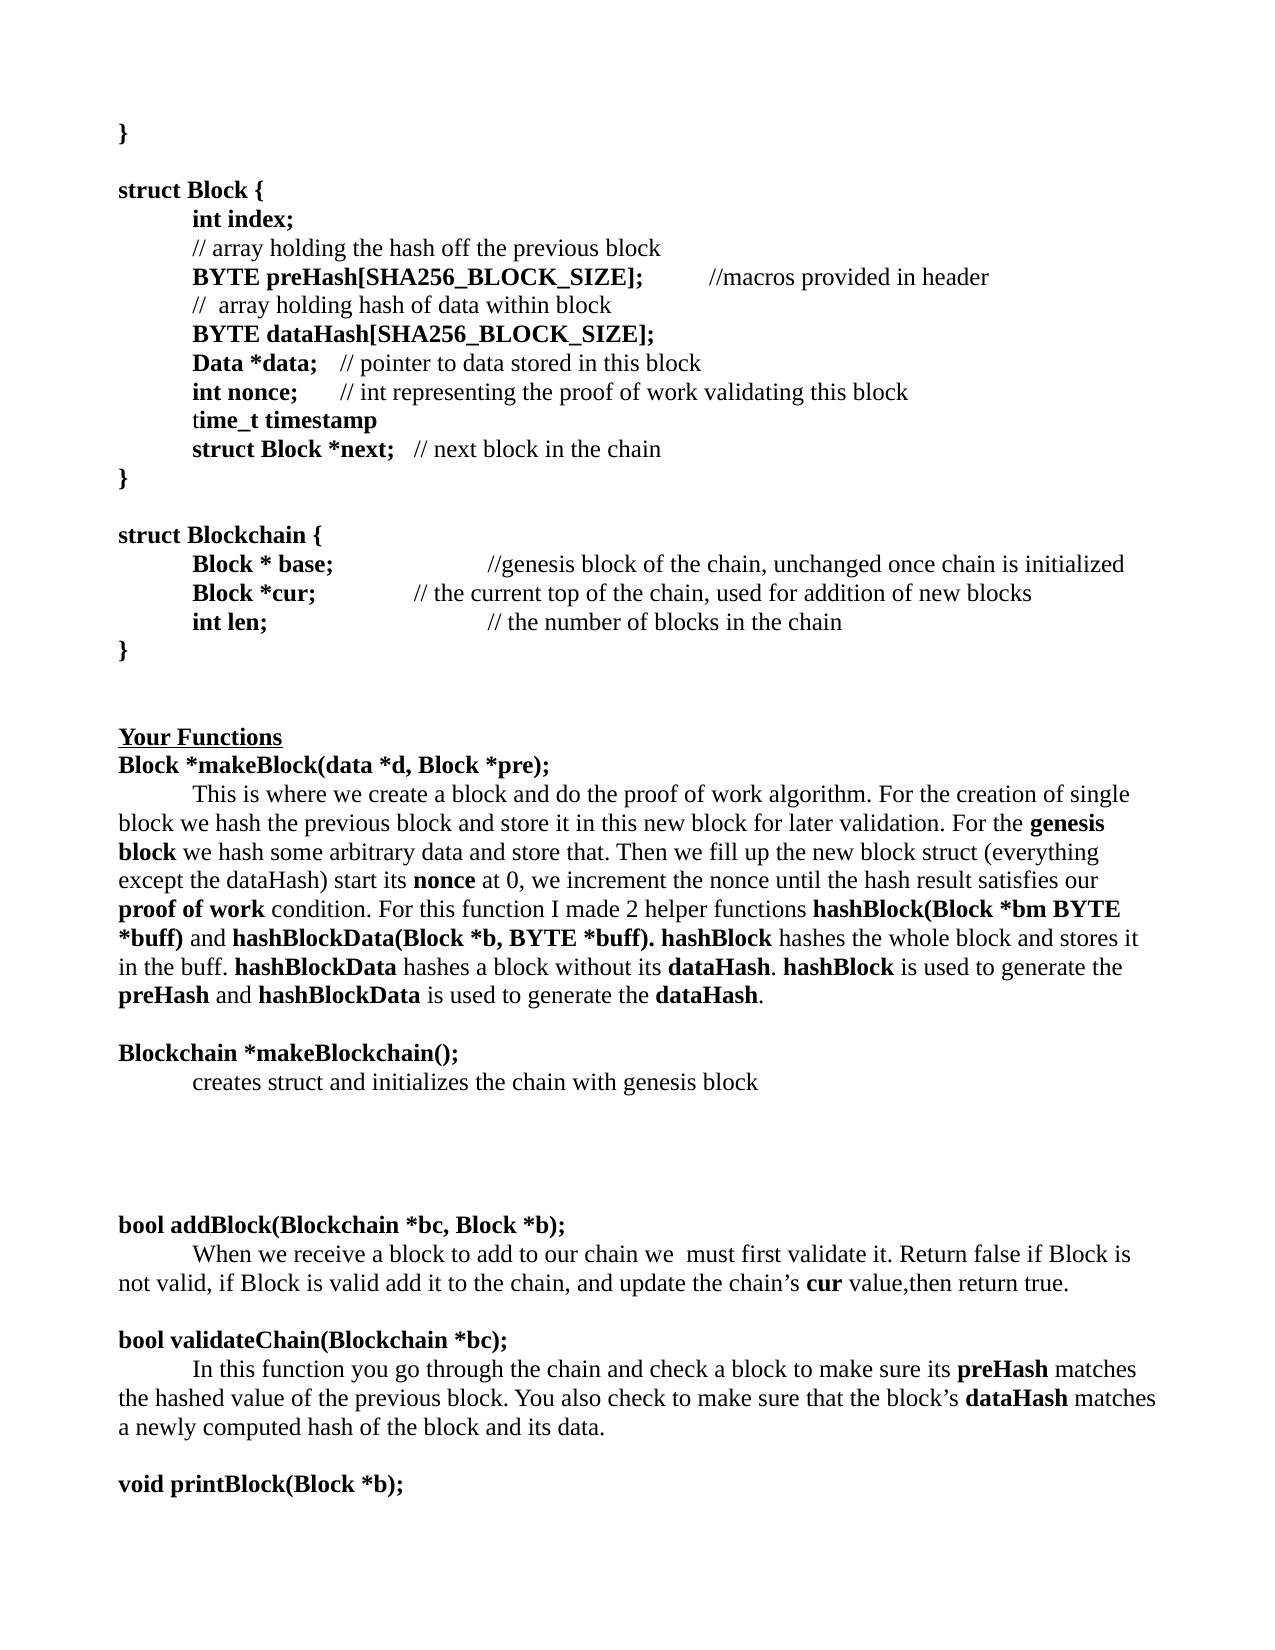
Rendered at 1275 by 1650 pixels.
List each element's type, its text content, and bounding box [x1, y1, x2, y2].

text Your Functions [118, 722, 1157, 751]
text This is where we create a block and do the proof of work algorithm. For the creation of single block we hash the previous block and store it in this new block for later validation. For the genesis block we hash some arbitrary data and store that. Then we fill up the new block struct (everything except the dataHash) start its nonce at 0, we increment the nonce until the hash result satisfies our proof of work condition. For this function I made 2 helper functions hashBlock(Block *bm BYTE *buff) and hashBlockData(Block *b, BYTE *buff). hashBlock hashes the whole block and stores it in the buff. hashBlockData hashes a block without its dataHash. hashBlock is used to generate the preHash and hashBlockData is used to generate the dataHash. [118, 779, 1157, 1009]
text In this function you go through the chain and check a block to make sure its preHash matches the hashed value of the previous block. You also check to make sure that the block’s dataHash matches a newly computed hash of the block and its data. [118, 1354, 1157, 1441]
text int len; // the number of blocks in the chain [118, 607, 1157, 636]
text creates struct and initializes the chain with genesis block [118, 1067, 1157, 1096]
text struct Block { [118, 176, 1157, 204]
text // array holding the hash off the previous block [118, 233, 1157, 262]
text struct Blockchain { [118, 521, 1157, 549]
text int nonce; // int representing the proof of work validating this block [118, 377, 1157, 406]
text When we receive a block to add to our chain we must first validate it. Return false if Block is not valid, if Block is valid add it to the chain, and update the chain’s cur value,then return true. [118, 1239, 1157, 1297]
text } [118, 118, 1157, 147]
text } [118, 463, 1157, 492]
text Blockchain *makeBlockchain(); [118, 1038, 1157, 1067]
text // array holding hash of data within block [118, 291, 1157, 319]
text struct Block *next; // next block in the chain [118, 434, 1157, 463]
text int index; [118, 204, 1157, 233]
text void printBlock(Block *b); [118, 1469, 1157, 1498]
text bool addBlock(Blockchain *bc, Block *b); [118, 1211, 1157, 1239]
text BYTE dataHash[SHA256_BLOCK_SIZE]; [118, 319, 1157, 348]
text Data *data; // pointer to data stored in this block [118, 348, 1157, 377]
text Block *cur; // the current top of the chain, used for addition of new blocks [118, 578, 1157, 607]
text BYTE preHash[SHA256_BLOCK_SIZE]; //macros provided in header [118, 262, 1157, 291]
text Block * base; //genesis block of the chain, unchanged once chain is initialized [118, 549, 1157, 578]
text time_t timestamp [118, 406, 1157, 434]
text bool validateChain(Blockchain *bc); [118, 1326, 1157, 1354]
text Block *makeBlock(data *d, Block *pre); [118, 751, 1157, 779]
text } [118, 636, 1157, 664]
